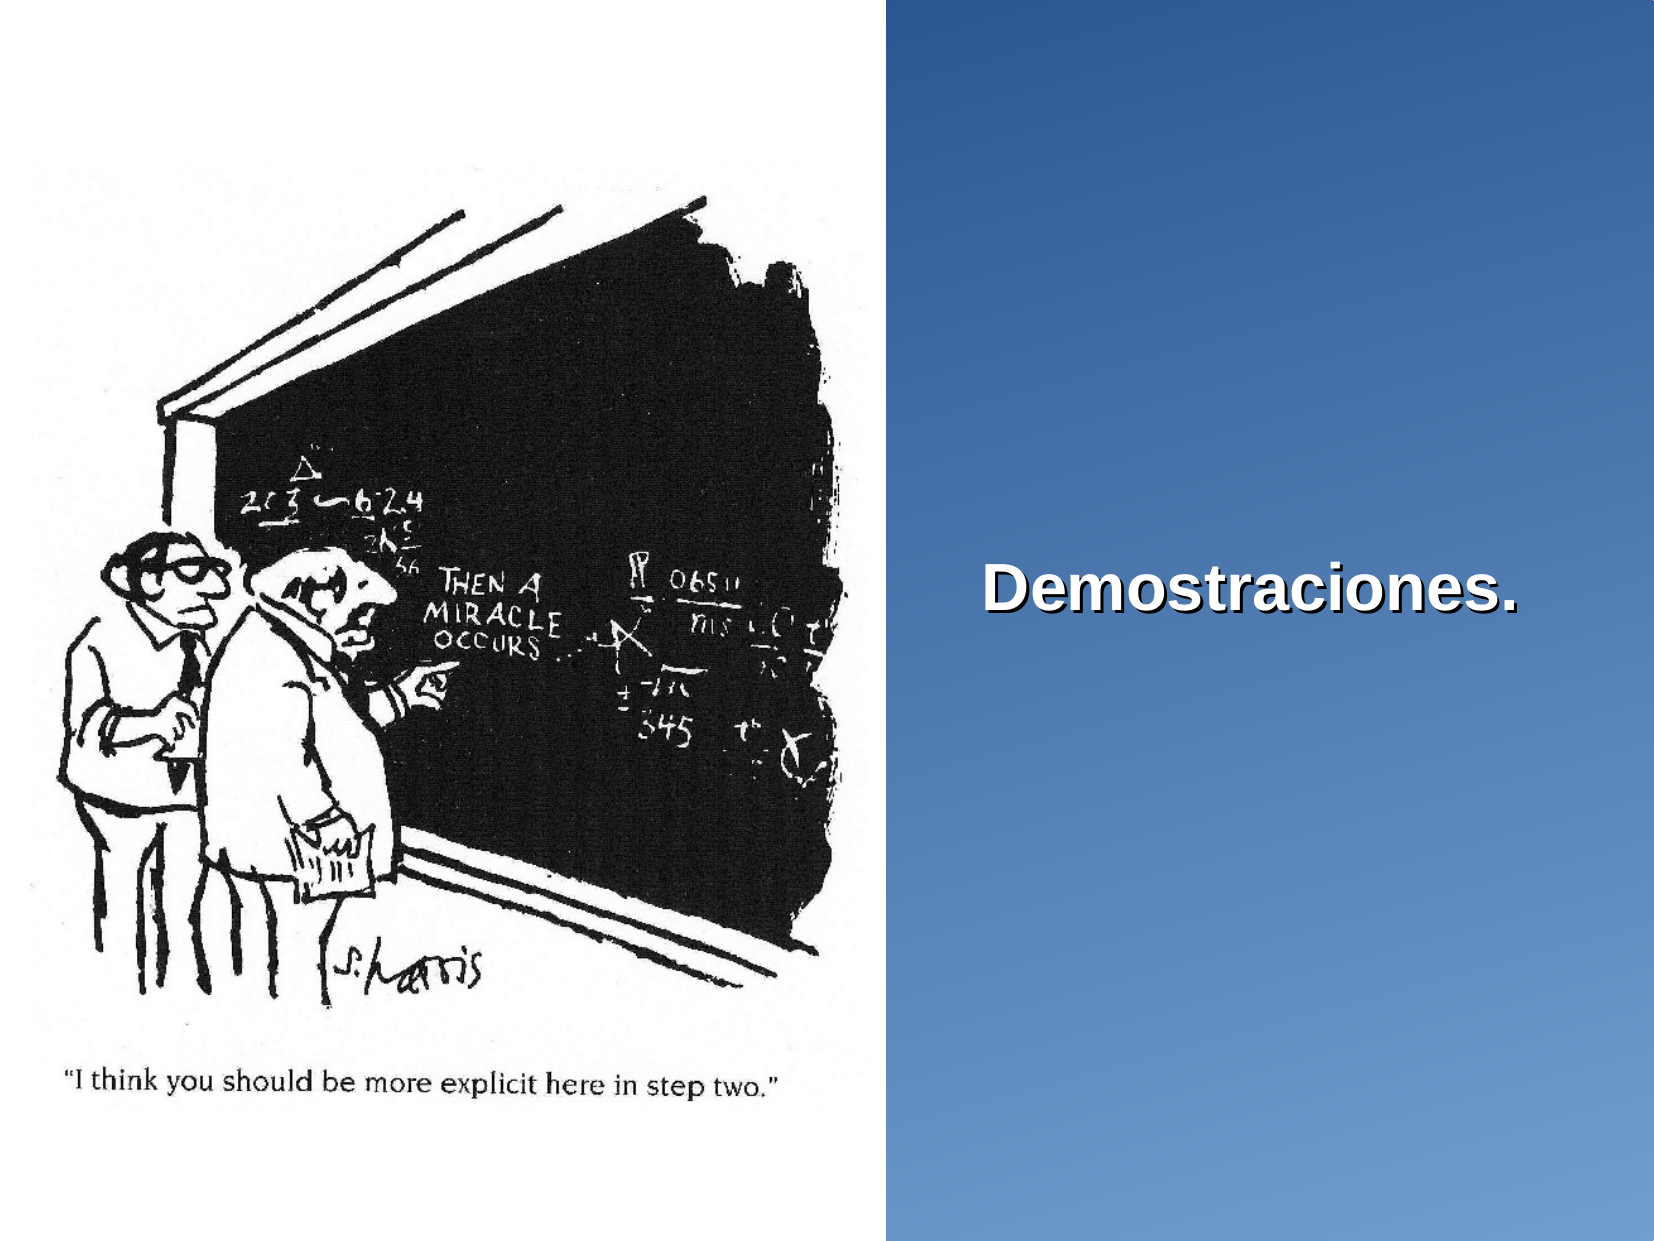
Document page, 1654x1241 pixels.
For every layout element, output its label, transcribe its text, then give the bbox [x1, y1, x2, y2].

subtitle Demostraciones. [930, 49, 1571, 1126]
picture [30, 163, 867, 1111]
text_box [0, 0, 886, 1241]
